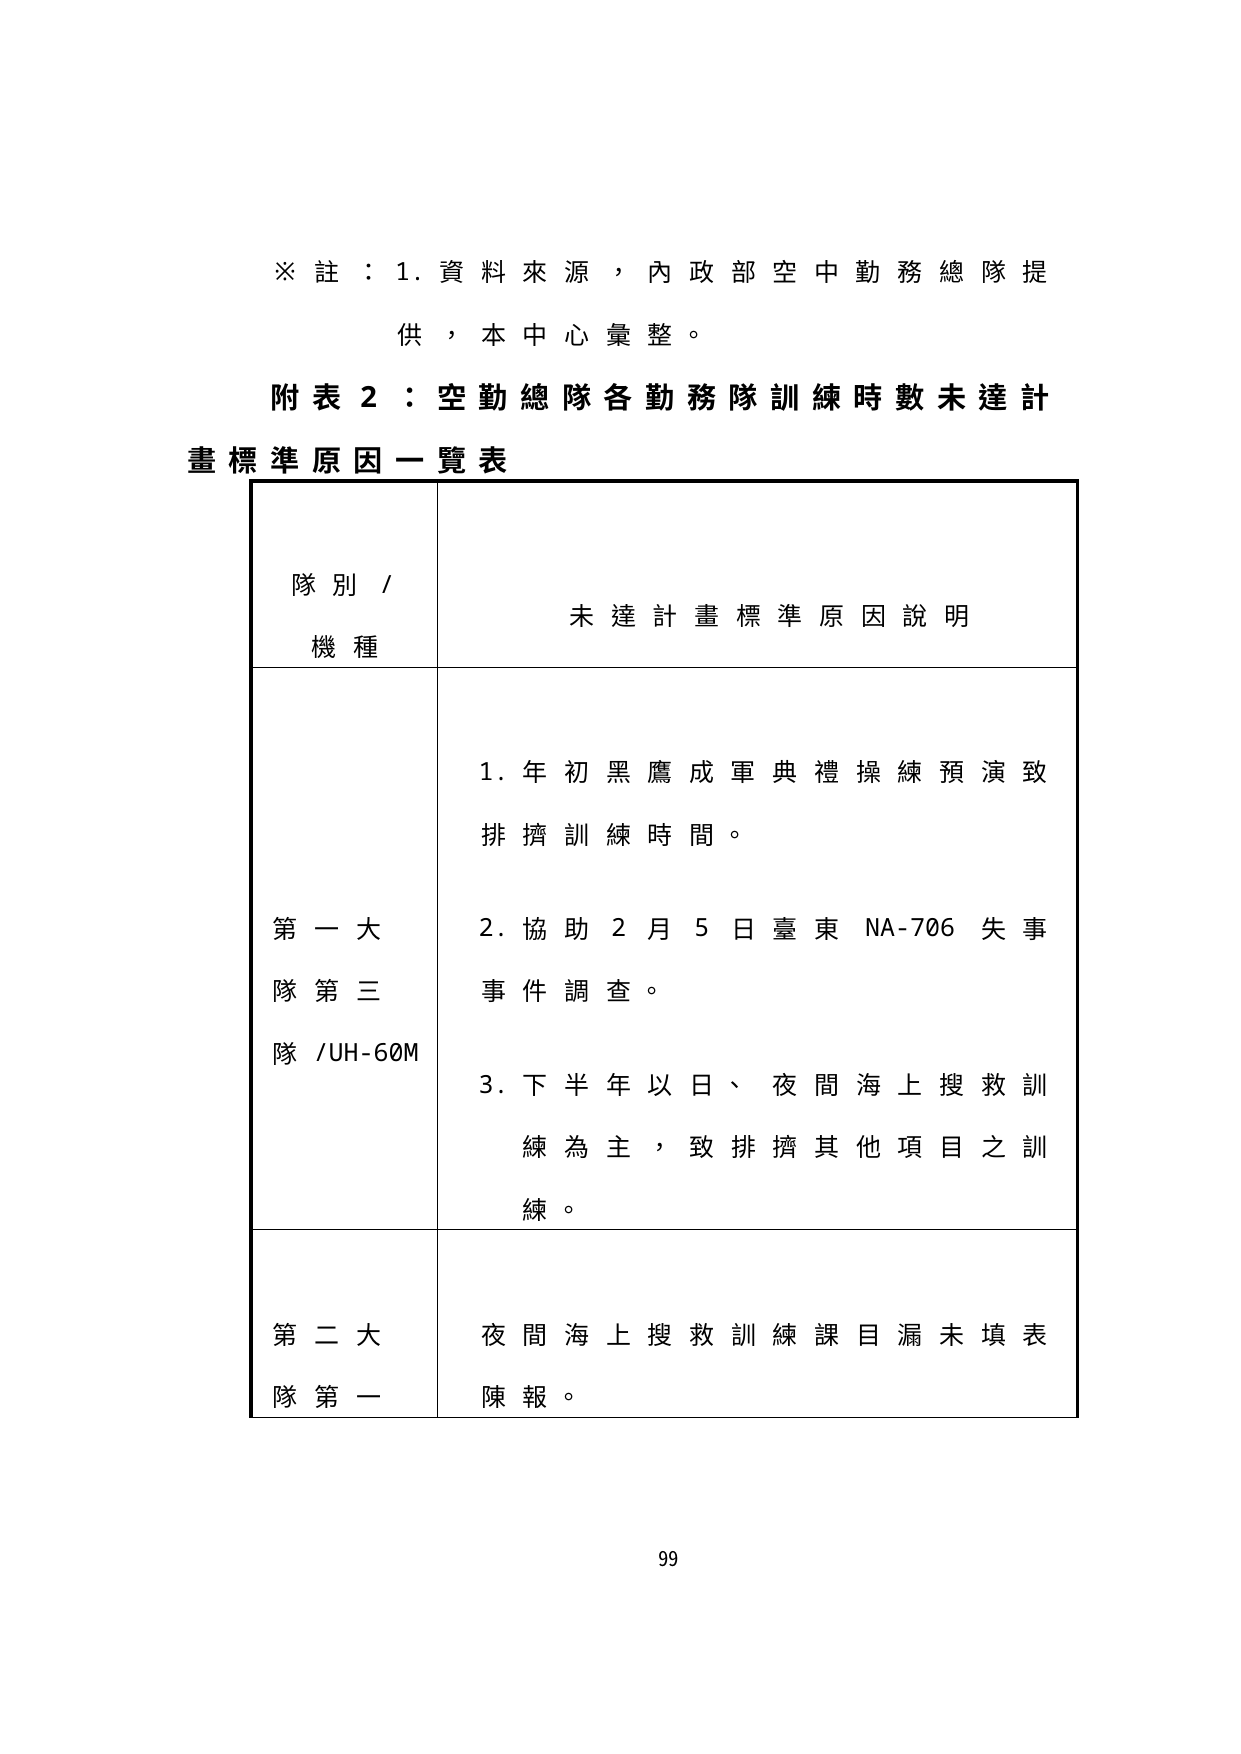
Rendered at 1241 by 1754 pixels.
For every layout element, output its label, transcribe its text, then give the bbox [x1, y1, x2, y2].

text 附表2：空勤總隊各勤務隊訓練時數未達計畫標準原因一覽表 [181, 354, 1056, 479]
table_header 未達計畫標準原因說明 [438, 483, 1076, 667]
table_cell 夜間海上搜救訓練課目漏未填表陳報。 [438, 1230, 1076, 1417]
table_cell 第一大隊第三隊/UH-60M [253, 668, 437, 1229]
text ※註：1.資料來源，內政部空中勤務總隊提供，本中心彙整。 [240, 229, 1056, 354]
table_cell 第二大隊第一 [253, 1230, 437, 1417]
table_header 隊別/機種 [253, 483, 437, 667]
table_cell 1.年初黑鷹成軍典禮操練預演致排擠訓練時間。 2.協助2月5日臺東NA-706失事事件調查。 3.下半年以日、夜間海上搜救訓練為主，致排擠其他項目之訓練。 [438, 668, 1076, 1229]
